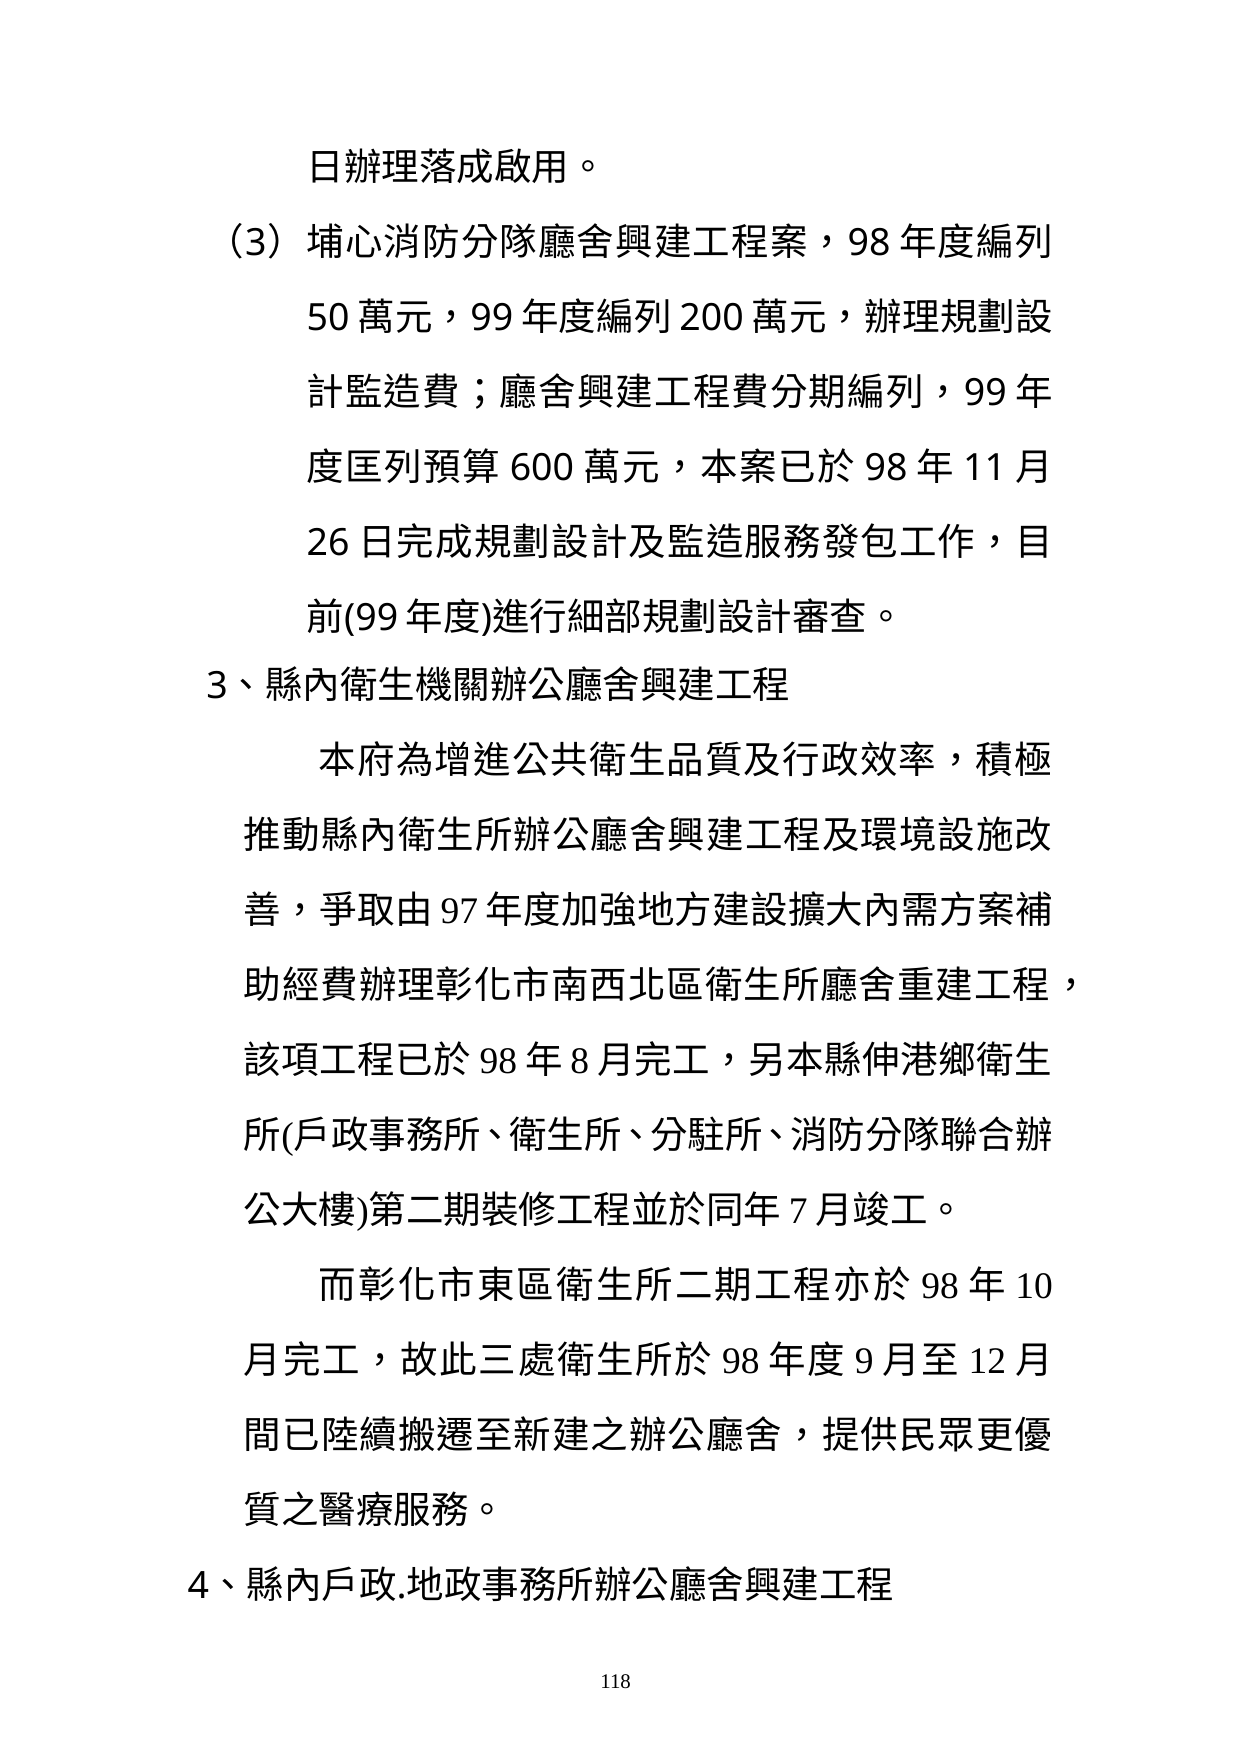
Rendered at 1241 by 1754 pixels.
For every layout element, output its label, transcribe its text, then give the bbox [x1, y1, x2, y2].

text 3、縣內衛生機關辦公廳舍興建工程 [206, 645, 1053, 720]
text 4、縣內戶政.地政事務所辦公廳舍興建工程 [187, 1545, 1053, 1620]
text 本府為增進公共衛生品質及行政效率，積極推動縣內衛生所辦公廳舍興建工程及環境設施改善，爭取由97年度加強地方建設擴大內需方案補助經費辦理彰化市南西北區衛生所廳舍重建工程，該項工程已於98年8月完工，另本縣伸港鄉衛生所(戶政事務所、衛生所、分駐所、消防分隊聯合辦公大樓)第二期裝修工程並於同年7月竣工。 [244, 720, 1053, 1245]
text 而彰化市東區衛生所二期工程亦於98年10月完工，故此三處衛生所於98年度9月至12月間已陸續搬遷至新建之辦公廳舍，提供民眾更優質之醫療服務。 [244, 1245, 1053, 1545]
text （3）埔心消防分隊廳舍興建工程案，98年度編列50萬元，99年度編列200萬元，辦理規劃設計監造費；廳舍興建工程費分期編列，99年度匡列預算600萬元，本案已於98年11月26日完成規劃設計及監造服務發包工作，目前(99年度)進行細部規劃設計審查。 [206, 195, 1053, 645]
text 日辦理落成啟用。 [206, 120, 1053, 195]
